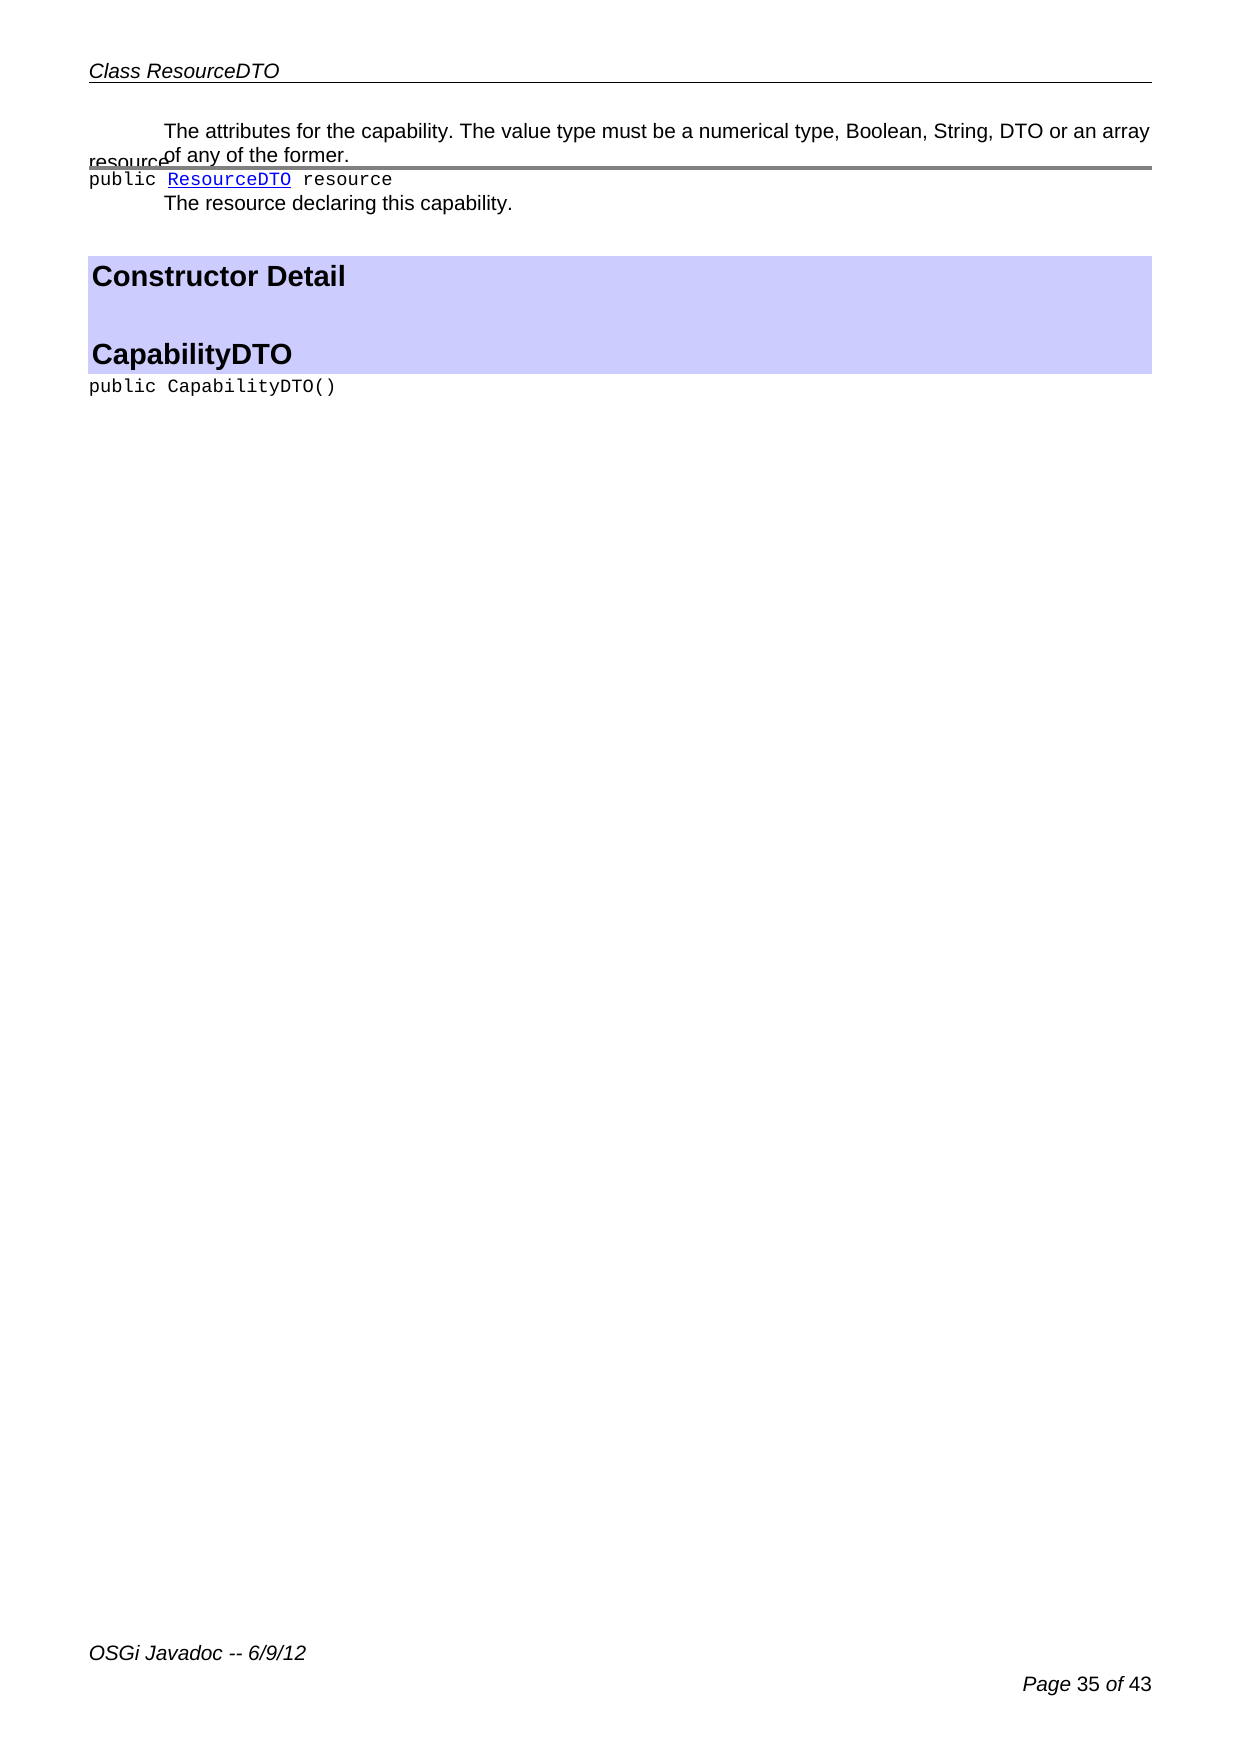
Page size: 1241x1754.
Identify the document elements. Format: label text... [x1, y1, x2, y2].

subtitle Constructor Detail [90, 257, 1151, 293]
text public CapabilityDTO() [88, 377, 1152, 398]
subtitle CapabilityDTO [90, 334, 1151, 373]
text The resource declaring this capability. [163, 191, 1152, 215]
text The attributes for the capability. The value type must be a numerical type, Boolean, String, DTO or an array of any of the former. [163, 118, 1152, 166]
text public ResourceDTO resource [88, 170, 1152, 191]
